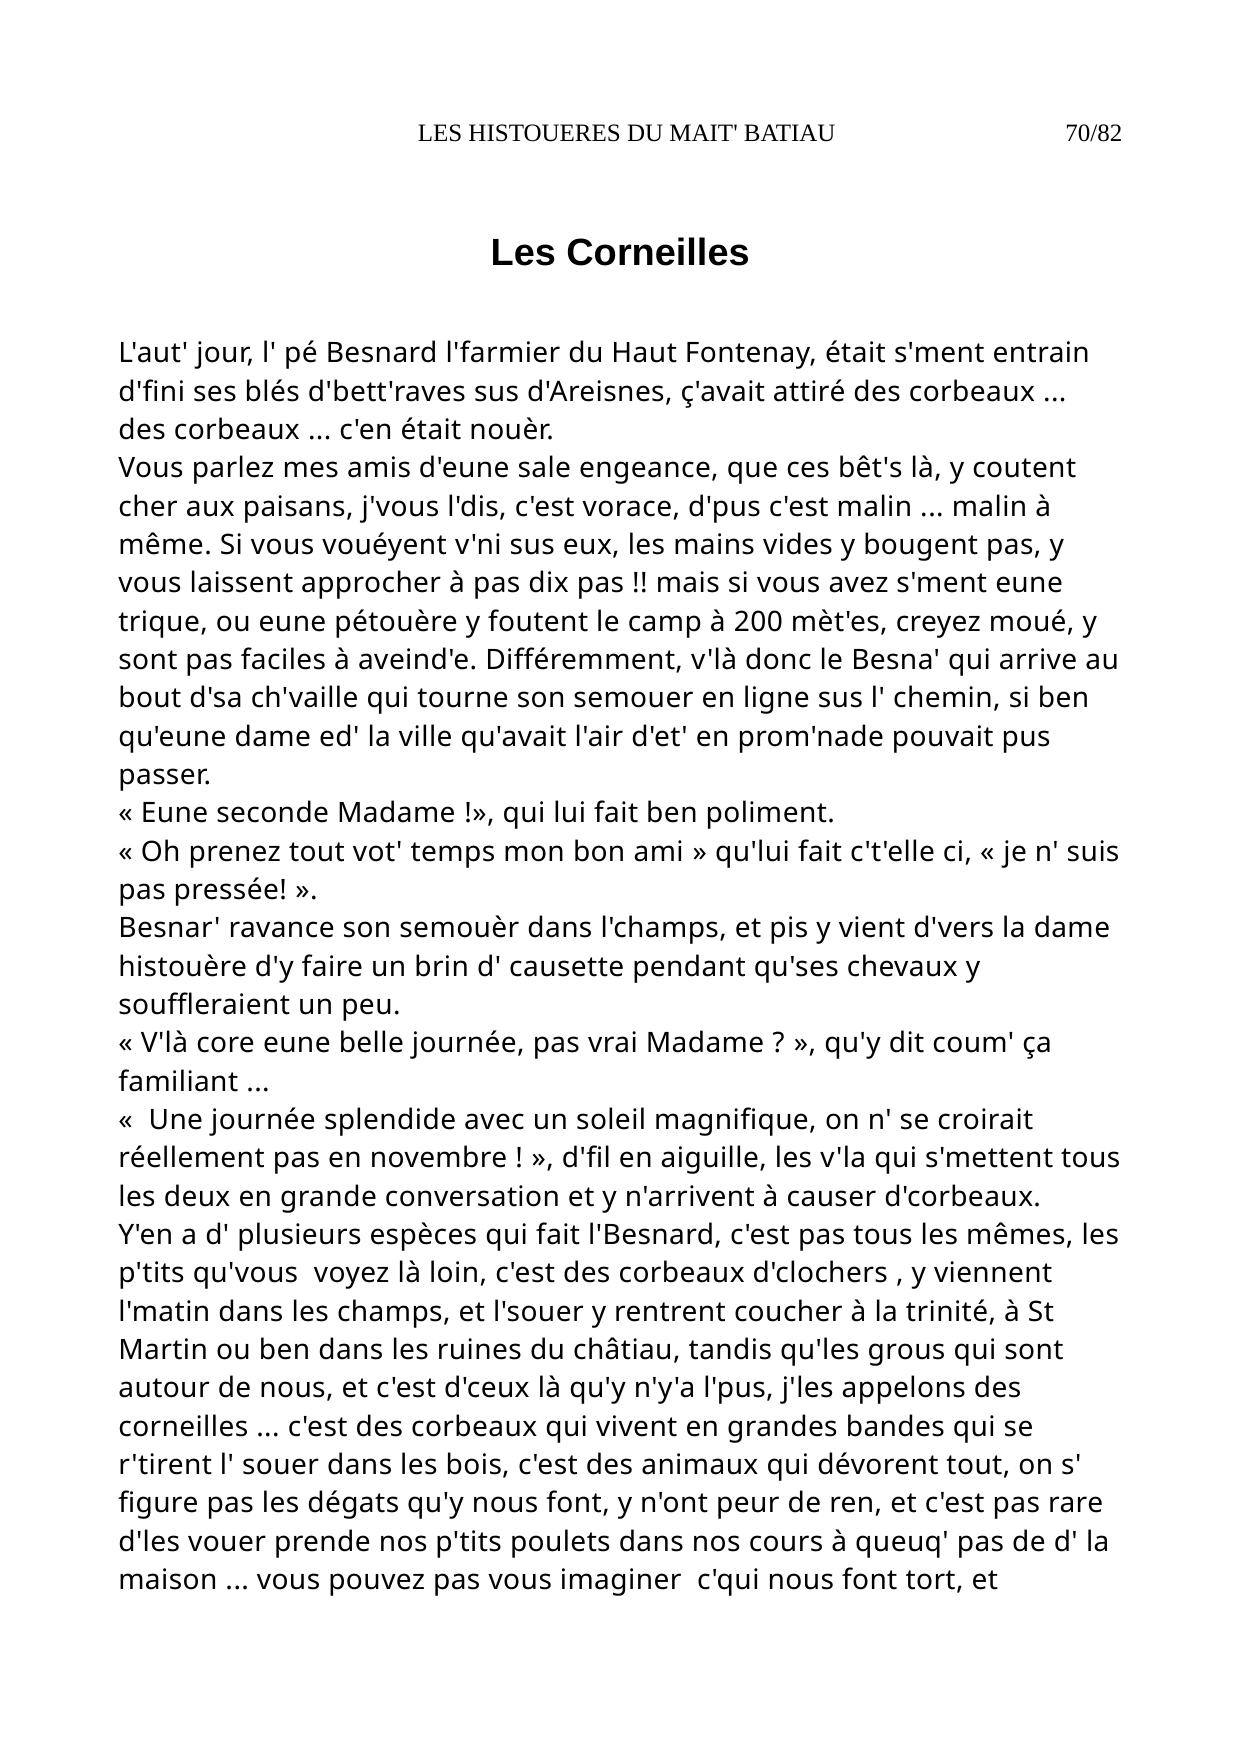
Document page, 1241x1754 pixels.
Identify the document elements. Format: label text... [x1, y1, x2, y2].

subtitle Les Corneilles [118, 230, 1122, 274]
text « Oh prenez tout vot' temps mon bon ami » qu'lui fait c't'elle ci, « je n' suis pas pressée! ». [118, 831, 1122, 908]
text Vous parlez mes amis d'eune sale engeance, que ces bêt's là, y coutent cher aux paisans, j'vous l'dis, c'est vorace, d'pus c'est malin ... malin à même. Si vous vouéyent v'ni sus eux, les mains vides y bougent pas, y vous laissent approcher à pas dix pas !! mais si vous avez s'ment eune trique, ou eune pétouère y foutent le camp à 200 mèt'es, creyez moué, y sont pas faciles à aveind'e. Différemment, v'là donc le Besna' qui arrive au bout d'sa ch'vaille qui tourne son semouer en ligne sus l' chemin, si ben qu'eune dame ed' la ville qu'avait l'air d'et' en prom'nade pouvait pus passer. [118, 448, 1122, 793]
text Besnar' ravance son semouèr dans l'champs, et pis y vient d'vers la dame histouère d'y faire un brin d' causette pendant qu'ses chevaux y souffleraient un peu. [118, 908, 1122, 1023]
text L'aut' jour, l' pé Besnard l'farmier du Haut Fontenay, était s'ment entrain d'fini ses blés d'bett'raves sus d'Areisnes, ç'avait attiré des corbeaux ... des corbeaux ... c'en était nouèr. [118, 333, 1122, 448]
text « V'là core eune belle journée, pas vrai Madame ? », qu'y dit coum' ça familiant ... [118, 1023, 1122, 1099]
text « Une journée splendide avec un soleil magnifique, on n' se croirait réellement pas en novembre ! », d'fil en aiguille, les v'la qui s'mettent tous les deux en grande conversation et y n'arrivent à causer d'corbeaux. [118, 1099, 1122, 1214]
text Y'en a d' plusieurs espèces qui fait l'Besnard, c'est pas tous les mêmes, les p'tits qu'vous voyez là loin, c'est des corbeaux d'clochers , y viennent l'matin dans les champs, et l'souer y rentrent coucher à la trinité, à St Martin ou ben dans les ruines du châtiau, tandis qu'les grous qui sont autour de nous, et c'est d'ceux là qu'y n'y'a l'pus, j'les appelons des corneilles ... c'est des corbeaux qui vivent en grandes bandes qui se r'tirent l' souer dans les bois, c'est des animaux qui dévorent tout, on s' figure pas les dégats qu'y nous font, y n'ont peur de ren, et c'est pas rare d'les vouer prende nos p'tits poulets dans nos cours à queuq' pas de d' la maison ... vous pouvez pas vous imaginer c'qui nous font tort, et [118, 1214, 1122, 1598]
text « Eune seconde Madame !», qui lui fait ben poliment. [118, 793, 1122, 831]
